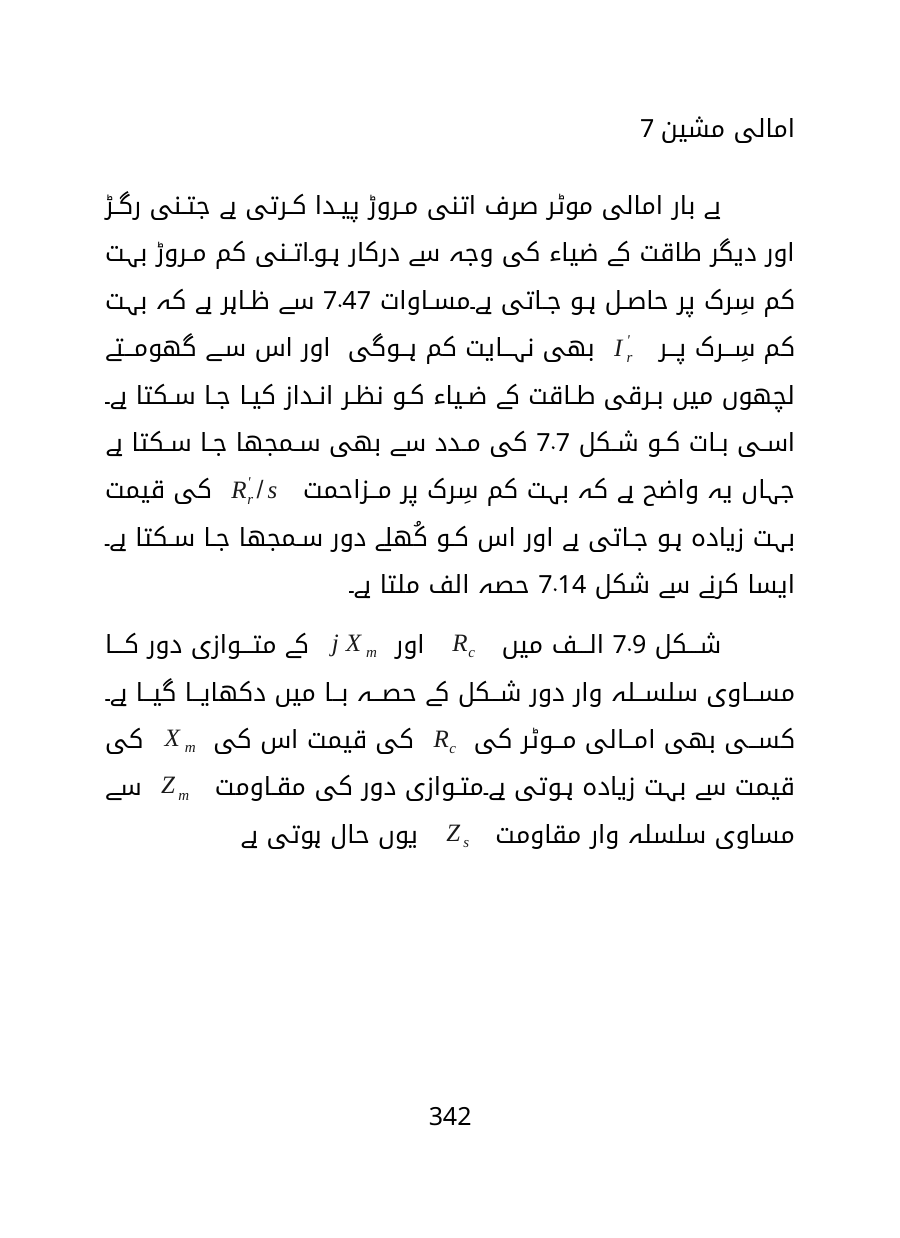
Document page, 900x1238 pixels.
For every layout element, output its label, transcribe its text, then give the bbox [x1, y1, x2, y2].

text بے بار امالی موٹر صرف اتنی مروڑ پیدا کرتی ہے جتنی رگڑ اور دیگر طاقت کے ضیاء کی وجہ سے درکار ہو۔اتنی کم مروڑ بہت کم سِرک پر حاصل ہو جاتی ہے۔مساوات 7.47 سے ظاہر ہے کہ بہت کم سِرک پر بھی نہایت کم ہوگی اور اس سے گھومتے لچھوں میں برقی طاقت کے ضیاء کو نظر انداز کیا جا سکتا ہے۔ اسی بات کو شکل 7.7 کی مدد سے بھی سمجھا جا سکتا ہے جہاں یہ واضح ہے کہ بہت کم سِرک پر مزاحمت کی قیمت بہت زیادہ ہو جاتی ہے اور اس کو کُھلے دور سمجھا جا سکتا ہے۔ایسا کرنے سے شکل 7.14 حصہ الف ملتا ہے۔ [105, 182, 795, 609]
text شکل 7.9 الف میں اورکے متوازی دور کا مساوی سلسلہ وار دور شکل کے حصہ با میں دکھایا گیا ہے۔کسی بھی امالی موٹر کیکی قیمت اس کیکی قیمت سے بہت زیادہ ہوتی ہے۔متوازی دور کی مقاومت سے مساوی سلسلہ وار مقاومت یوں حال ہوتی ہے [105, 621, 795, 858]
